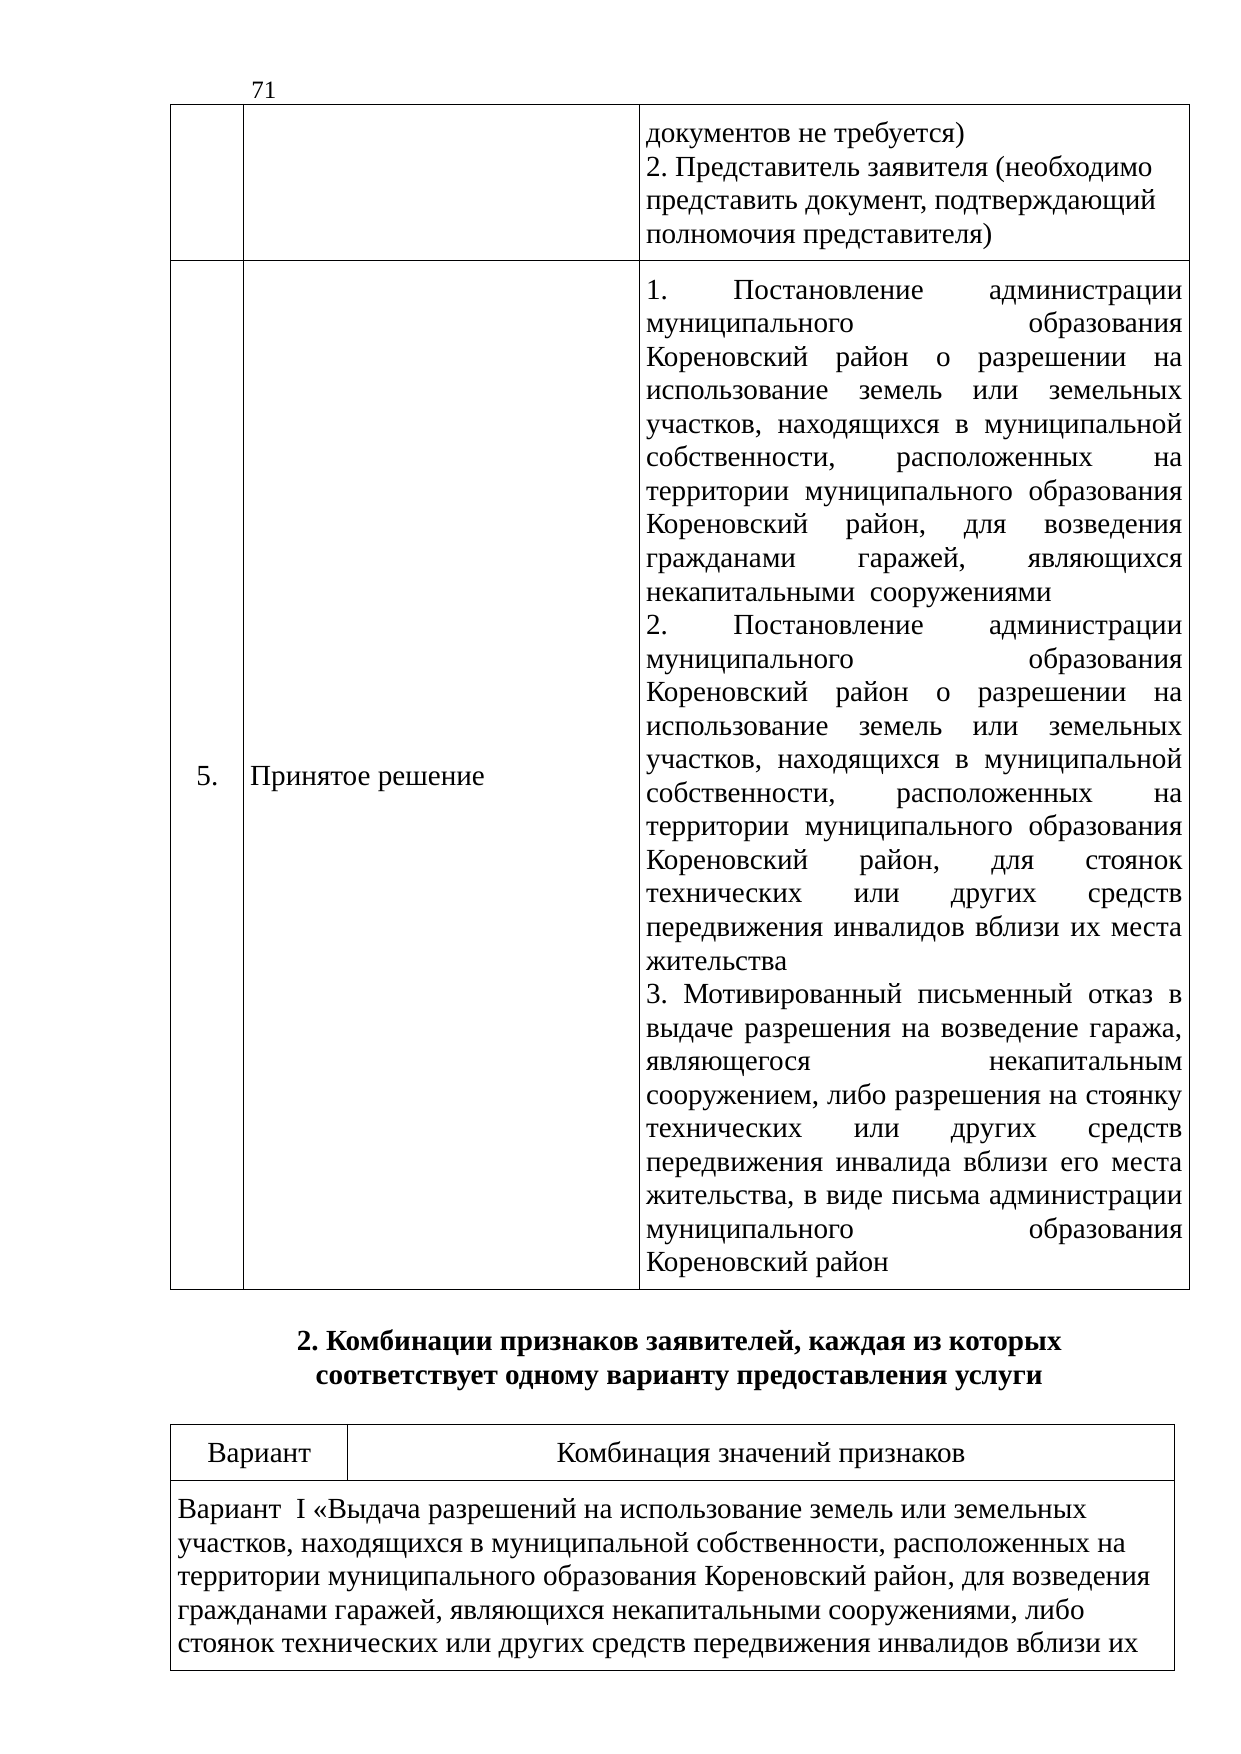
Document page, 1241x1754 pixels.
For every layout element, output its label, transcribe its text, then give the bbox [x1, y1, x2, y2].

table_cell 5. [171, 261, 243, 1289]
table_cell документов не требуется) 2. Представитель заявителя (необходимо представить документ, подтверждающий полномочия представителя) [640, 105, 1189, 260]
text соответствует одному варианту предоставления услуги [177, 1357, 1181, 1390]
table_header Вариант [171, 1425, 347, 1480]
table_cell Вариант I «Выдача разрешений на использование земель или земельных участков, находящихся в муниципальной собственности, расположенных на территории муниципального образования Кореновский район, для возведения гражданами гаражей, являющихся некапитальными сооружениями, либо стоянок технических или других средств передвижения инвалидов вблизи их [171, 1481, 1174, 1670]
table_header Комбинация значений признаков [348, 1425, 1174, 1480]
table_cell [244, 105, 639, 260]
text 2. Комбинации признаков заявителей, каждая из которых [177, 1323, 1181, 1357]
table_cell Принятое решение [244, 261, 639, 1289]
table_cell 1. Постановление администрации муниципального образования Кореновский район о разрешении на использование земель или земельных участков, находящихся в муниципальной собственности, расположенных на территории муниципального образования Кореновский район, для возведения гражданами гаражей, являющихся некапитальными сооружениями 2. Постановление администрации муниципального образования Кореновский район о разрешении на использование земель или земельных участков, находящихся в муниципальной собственности, расположенных на территории муниципального образования Кореновский район, для стоянок технических или других средств передвижения инвалидов вблизи их места жительства 3. Мотивированный письменный отказ в выдаче разрешения на возведение гаража, являющегося некапитальным сооружением, либо разрешения на стоянку технических или других средств передвижения инвалида вблизи его места жительства, в виде письма администрации муниципального образования Кореновский район [640, 261, 1189, 1289]
table_cell [171, 105, 243, 260]
